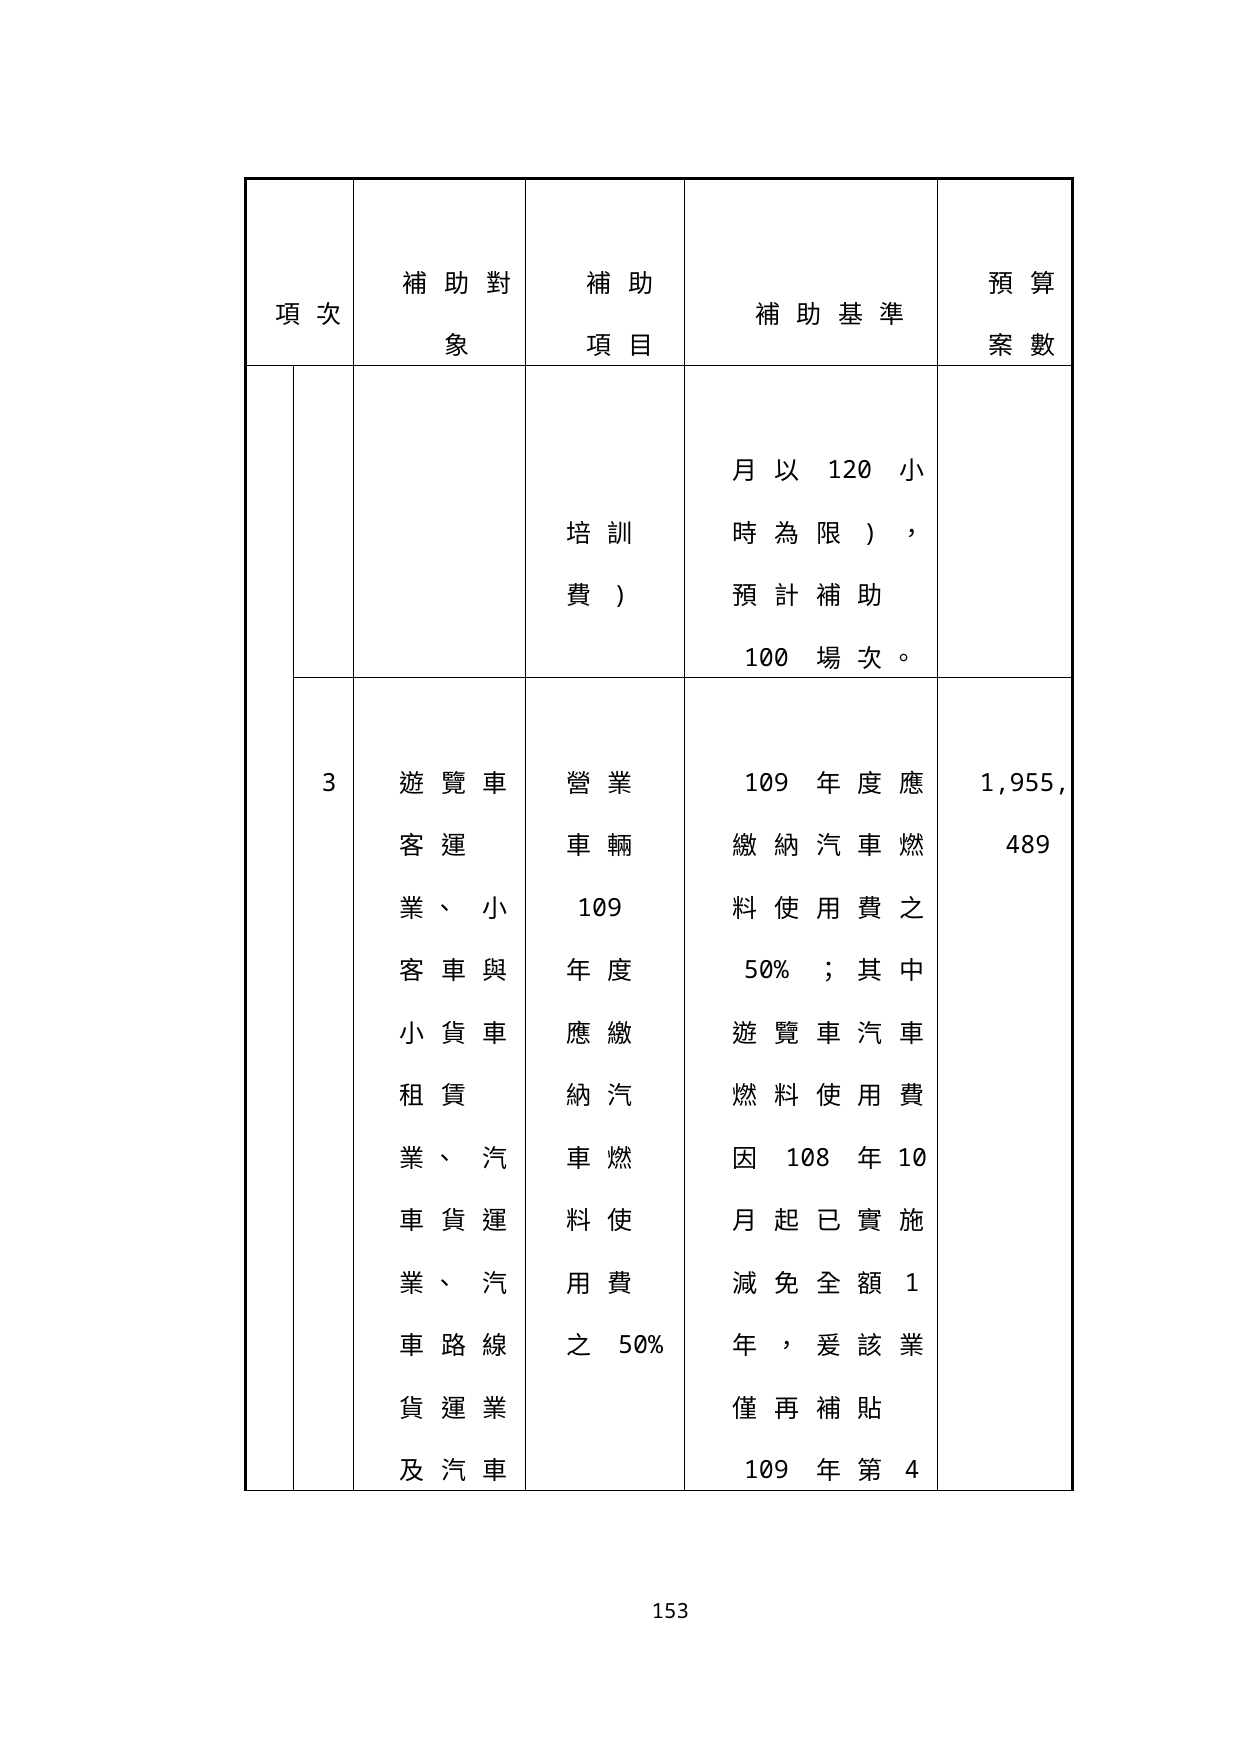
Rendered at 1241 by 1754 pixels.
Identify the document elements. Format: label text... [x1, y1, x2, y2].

table_cell 陸 運 業 [247, 366, 293, 1490]
table_cell [938, 366, 1071, 677]
table_cell 培訓費) [526, 366, 684, 677]
table_header 補助項目 [526, 180, 684, 365]
table_cell 遊覽車客運業、小客車與小貨車租賃業、汽車貨運業、汽車路線貨運業及汽車 [354, 678, 525, 1490]
table_cell 109年度應繳納汽車燃料使用費之50%；其中遊覽車汽車燃料使用費因108年10月起已實施減免全額1年，爰該業僅再補貼109年第4 [685, 678, 937, 1490]
table_header 補助對象 [354, 180, 525, 365]
table_cell 月以120小時為限)，預計補助100場次。 [685, 366, 937, 677]
table_header 預算案數 [938, 180, 1071, 365]
table_cell 3 [294, 678, 353, 1490]
table_cell [354, 366, 525, 677]
table_cell 1,955,489 [938, 678, 1071, 1490]
table_cell 營業車輛109年度應繳納汽車燃料使用費之50% [526, 678, 684, 1490]
table_header 項次 [247, 180, 353, 365]
table_cell [294, 366, 353, 677]
table_header 補助基準 [685, 180, 937, 365]
